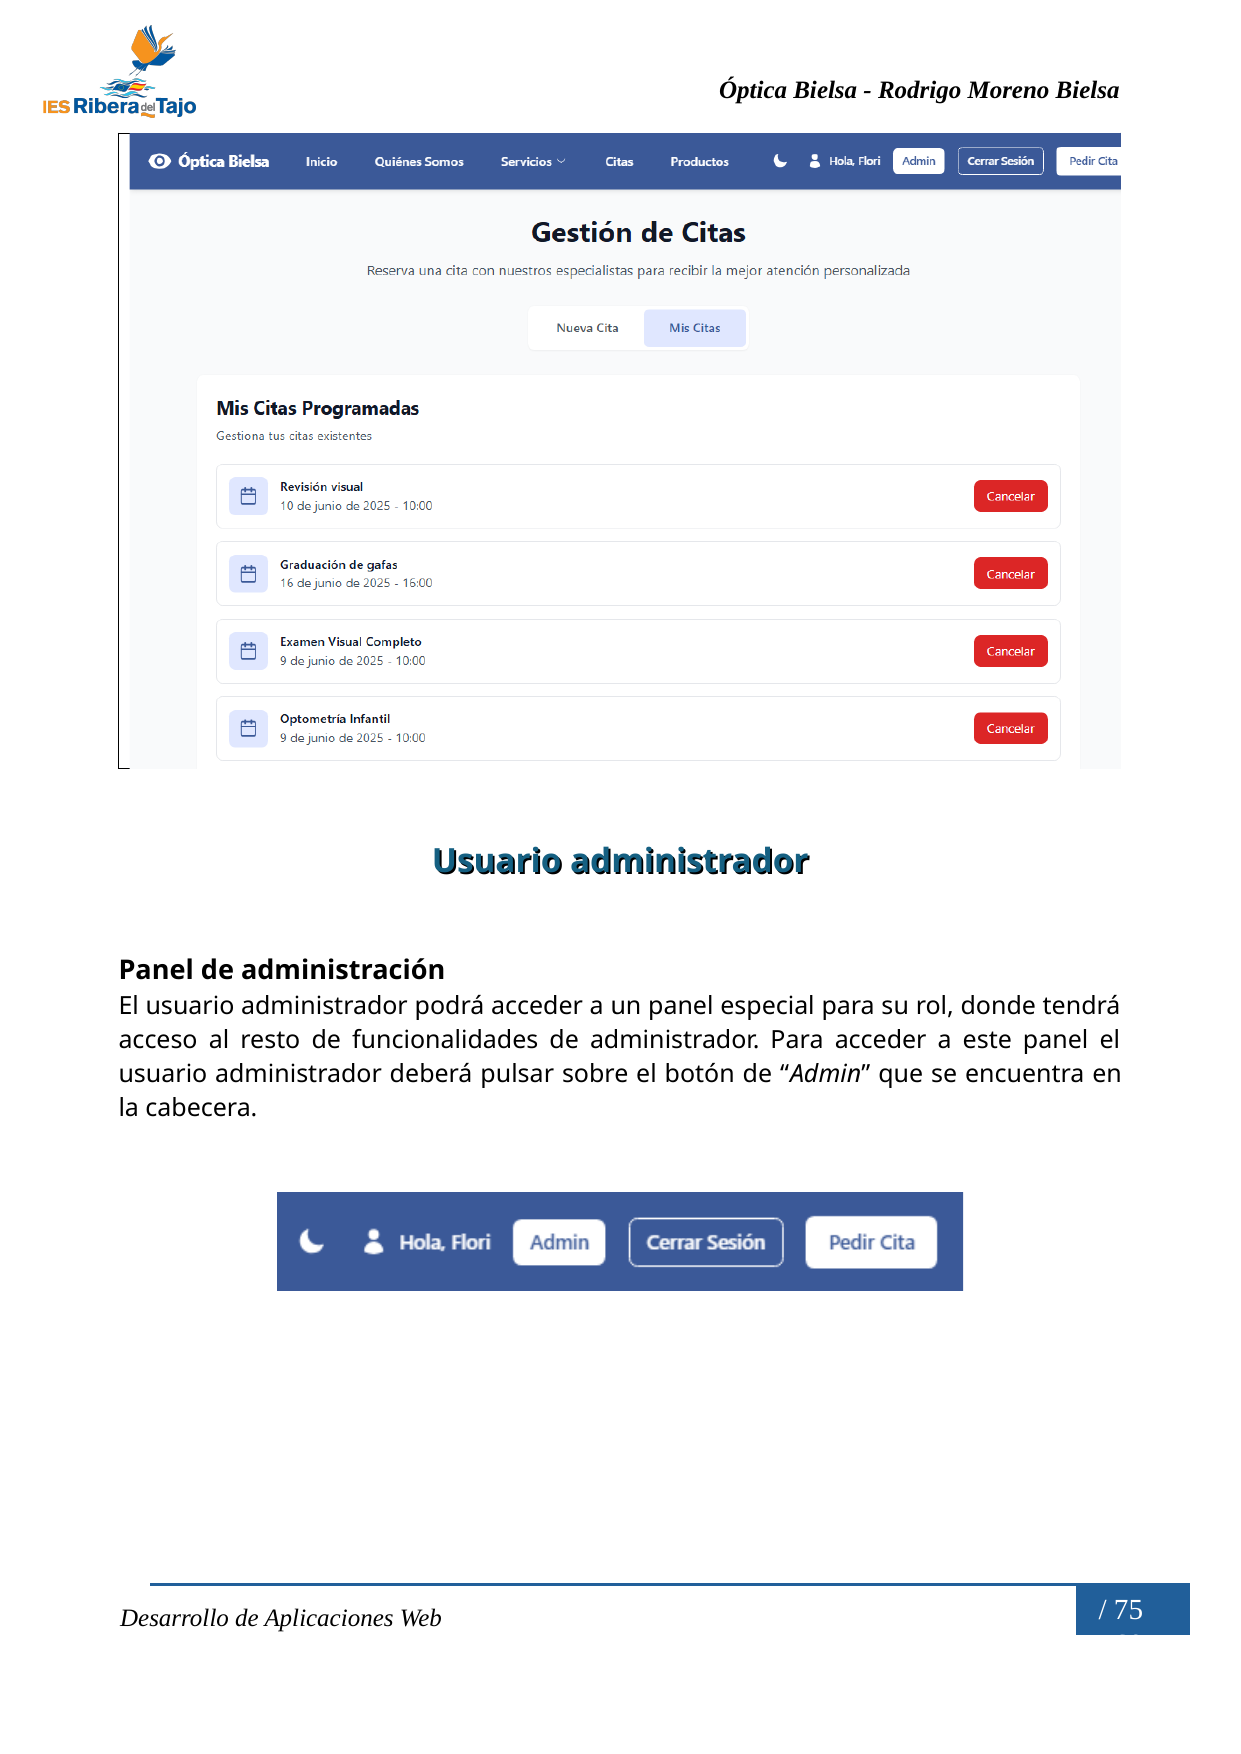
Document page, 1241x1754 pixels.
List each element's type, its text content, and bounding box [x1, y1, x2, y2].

text Panel de administración [118, 951, 1122, 988]
text Usuario administrador [118, 837, 1122, 883]
text El usuario administrador podrá acceder a un panel especial para su rol, donde tendrá acceso al resto de funcionalidades de administrador. Para acceder a este panel el usuario administrador deberá pulsar sobre el botón de “Admin” que se encuentra en la cabecera. [118, 988, 1122, 1124]
table_header [119, 134, 129, 768]
